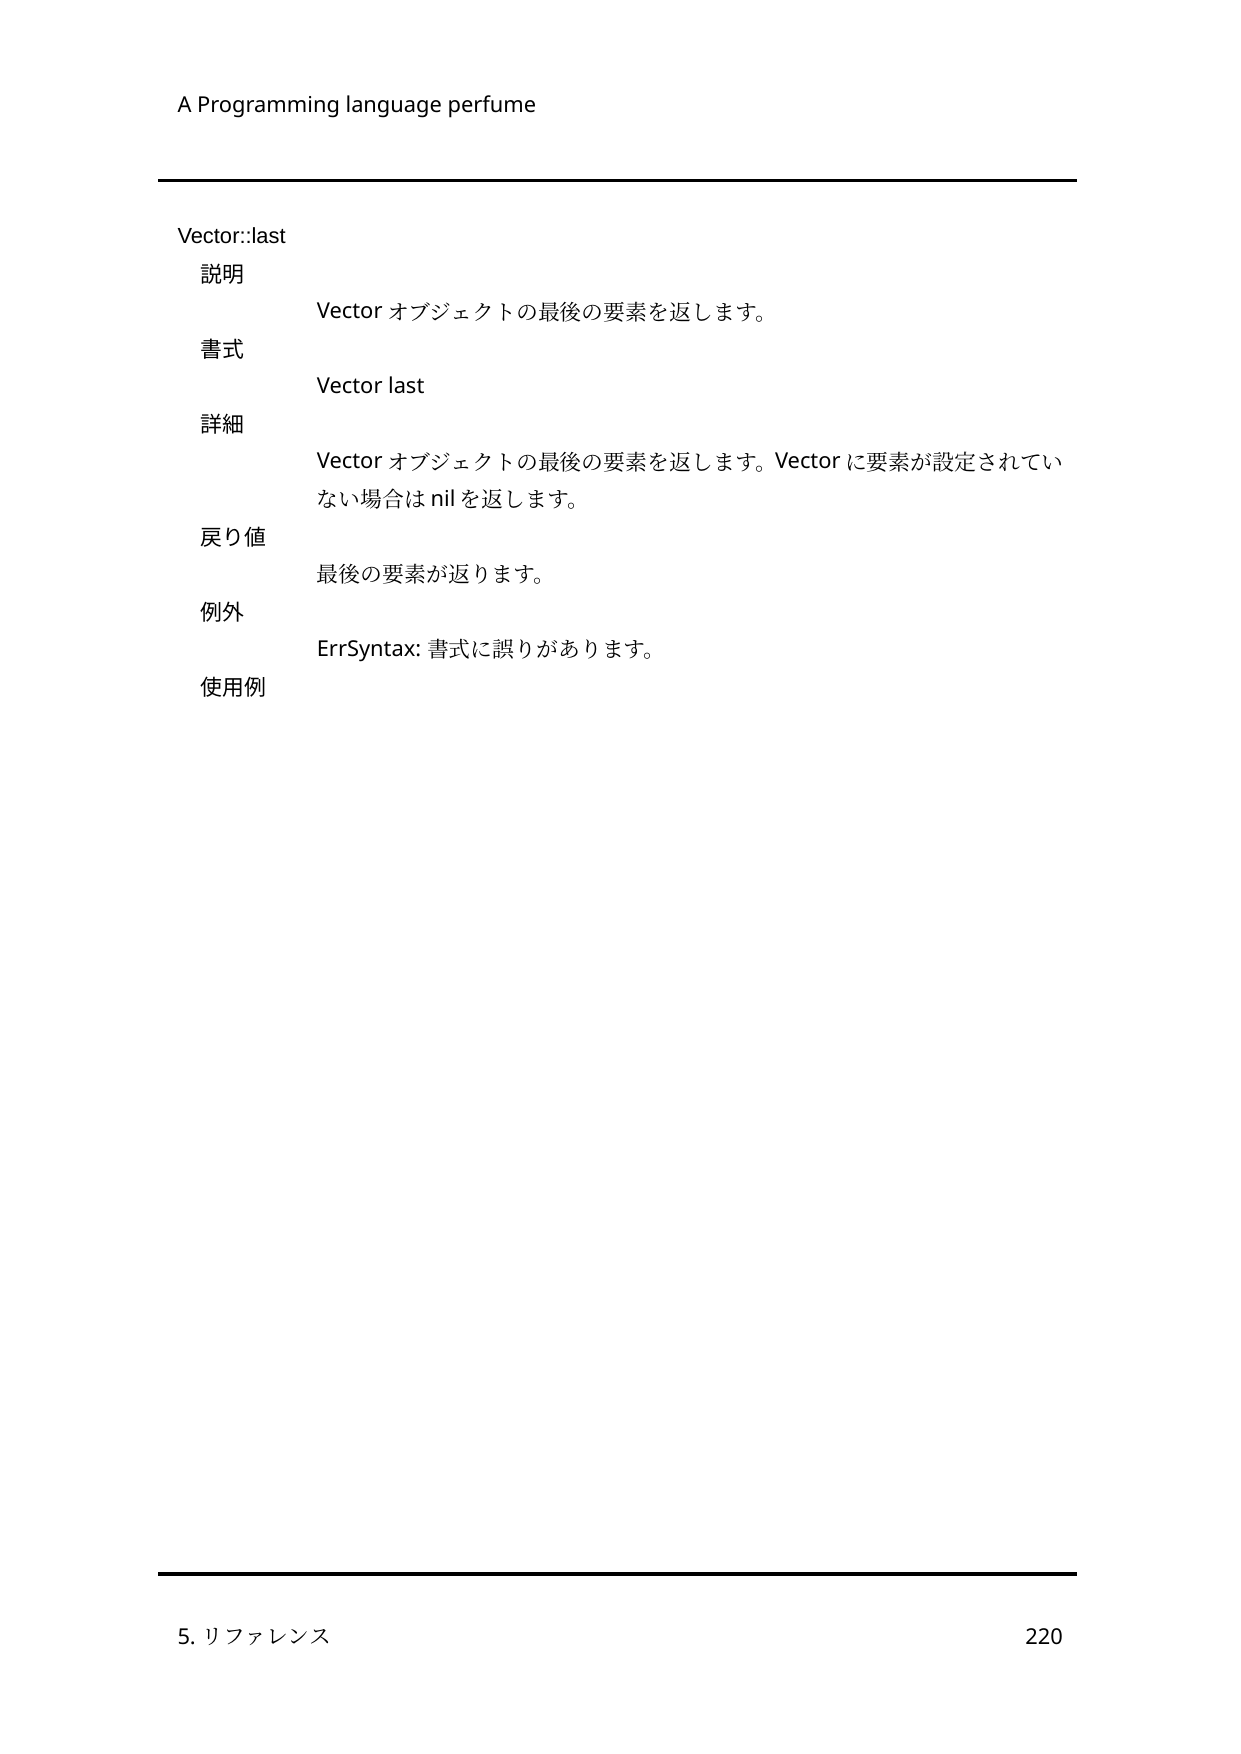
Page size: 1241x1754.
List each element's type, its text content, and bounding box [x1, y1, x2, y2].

table_cell 詳細 [200, 404, 317, 517]
table_cell [317, 667, 1063, 742]
table_cell 戻り値 [200, 517, 317, 592]
table_cell 例外 [200, 592, 317, 667]
subtitle Vector::last [177, 217, 1063, 254]
table_cell Vectorオブジェクトの最後の要素を返します。Vectorに要素が設定されていない場合はnilを返します。 [317, 404, 1063, 517]
table_cell ErrSyntax: 書式に誤りがあります。 [317, 592, 1063, 667]
table_cell 書式 [200, 329, 317, 404]
table_cell Vector last [317, 329, 1063, 404]
table_header 説明 [200, 254, 317, 329]
table_cell 最後の要素が返ります。 [317, 517, 1063, 592]
table_cell 使用例 [200, 667, 317, 742]
table_header Vectorオブジェクトの最後の要素を返します。 [317, 254, 1063, 329]
